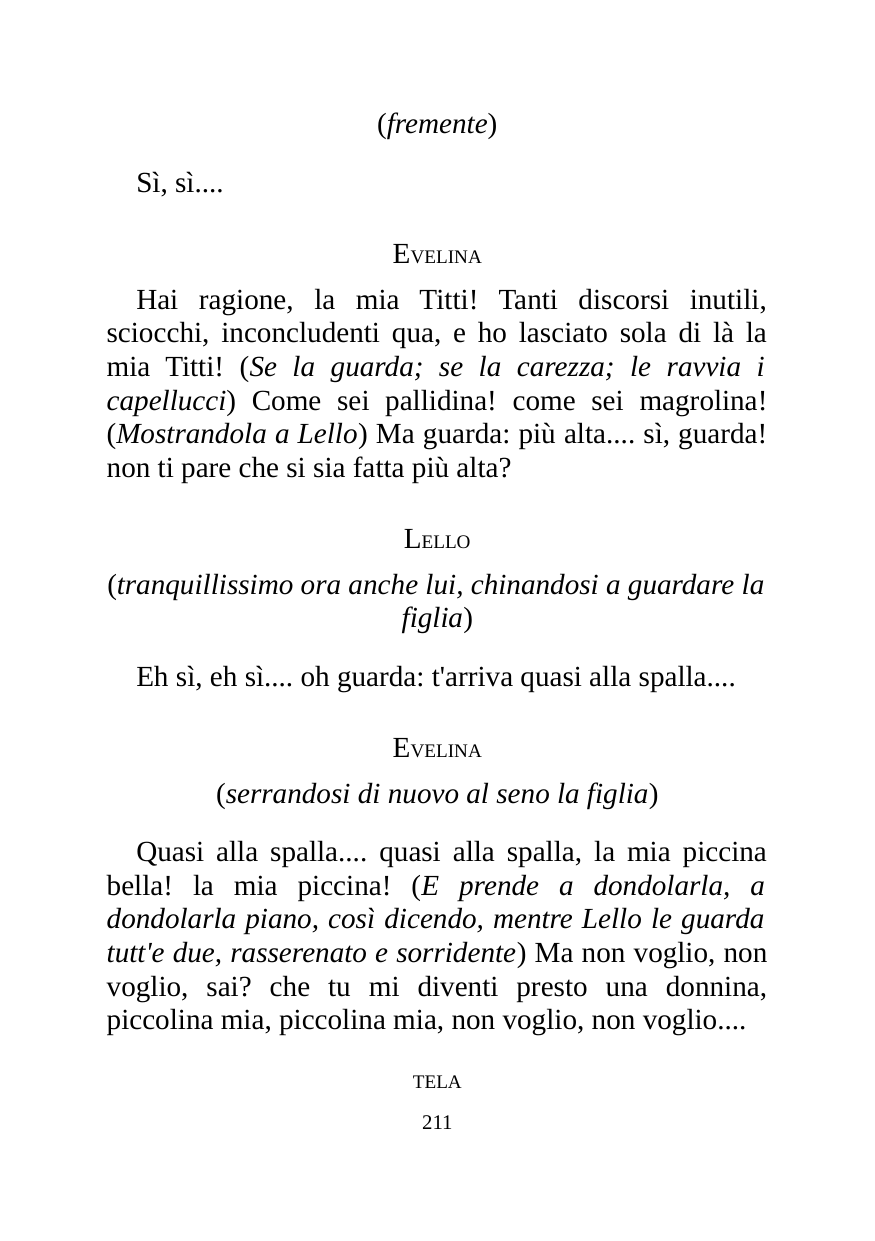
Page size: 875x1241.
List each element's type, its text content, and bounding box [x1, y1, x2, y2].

text Lello [106, 521, 768, 554]
text tela [106, 1061, 768, 1094]
text (serrandosi di nuovo al seno la figlia) [106, 776, 768, 809]
text Quasi alla spalla.... quasi alla spalla, la mia piccina bella! la mia piccina! (E prende a dondolarla, a dondolarla piano, così dicendo, mentre Lello le guarda tutt'e due, rasserenato e sorridente) Ma non voglio, non voglio, sai? che tu mi diventi presto una donnina, piccolina mia, piccolina mia, non voglio, non voglio.... [106, 834, 768, 1036]
text (tranquillissimo ora anche lui, chinandosi a guardare la figlia) [106, 567, 768, 634]
text Eh sì, eh sì.... oh guarda: t'arriva quasi alla spalla.... [106, 659, 768, 692]
text Sì, sì.... [106, 165, 768, 198]
text (fremente) [106, 106, 768, 140]
text Hai ragione, la mia Titti! Tanti discorsi inutili, sciocchi, inconcludenti qua, e ho lasciato sola di là la mia Titti! (Se la guarda; se la carezza; le ravvia i capellucci) Come sei pallidina! come sei magrolina! (Mostrandola a Lello) Ma guarda: più alta.... sì, guarda! non ti pare che si sia fatta più alta? [106, 282, 768, 483]
text Evelina [106, 730, 768, 763]
text Evelina [106, 236, 768, 269]
